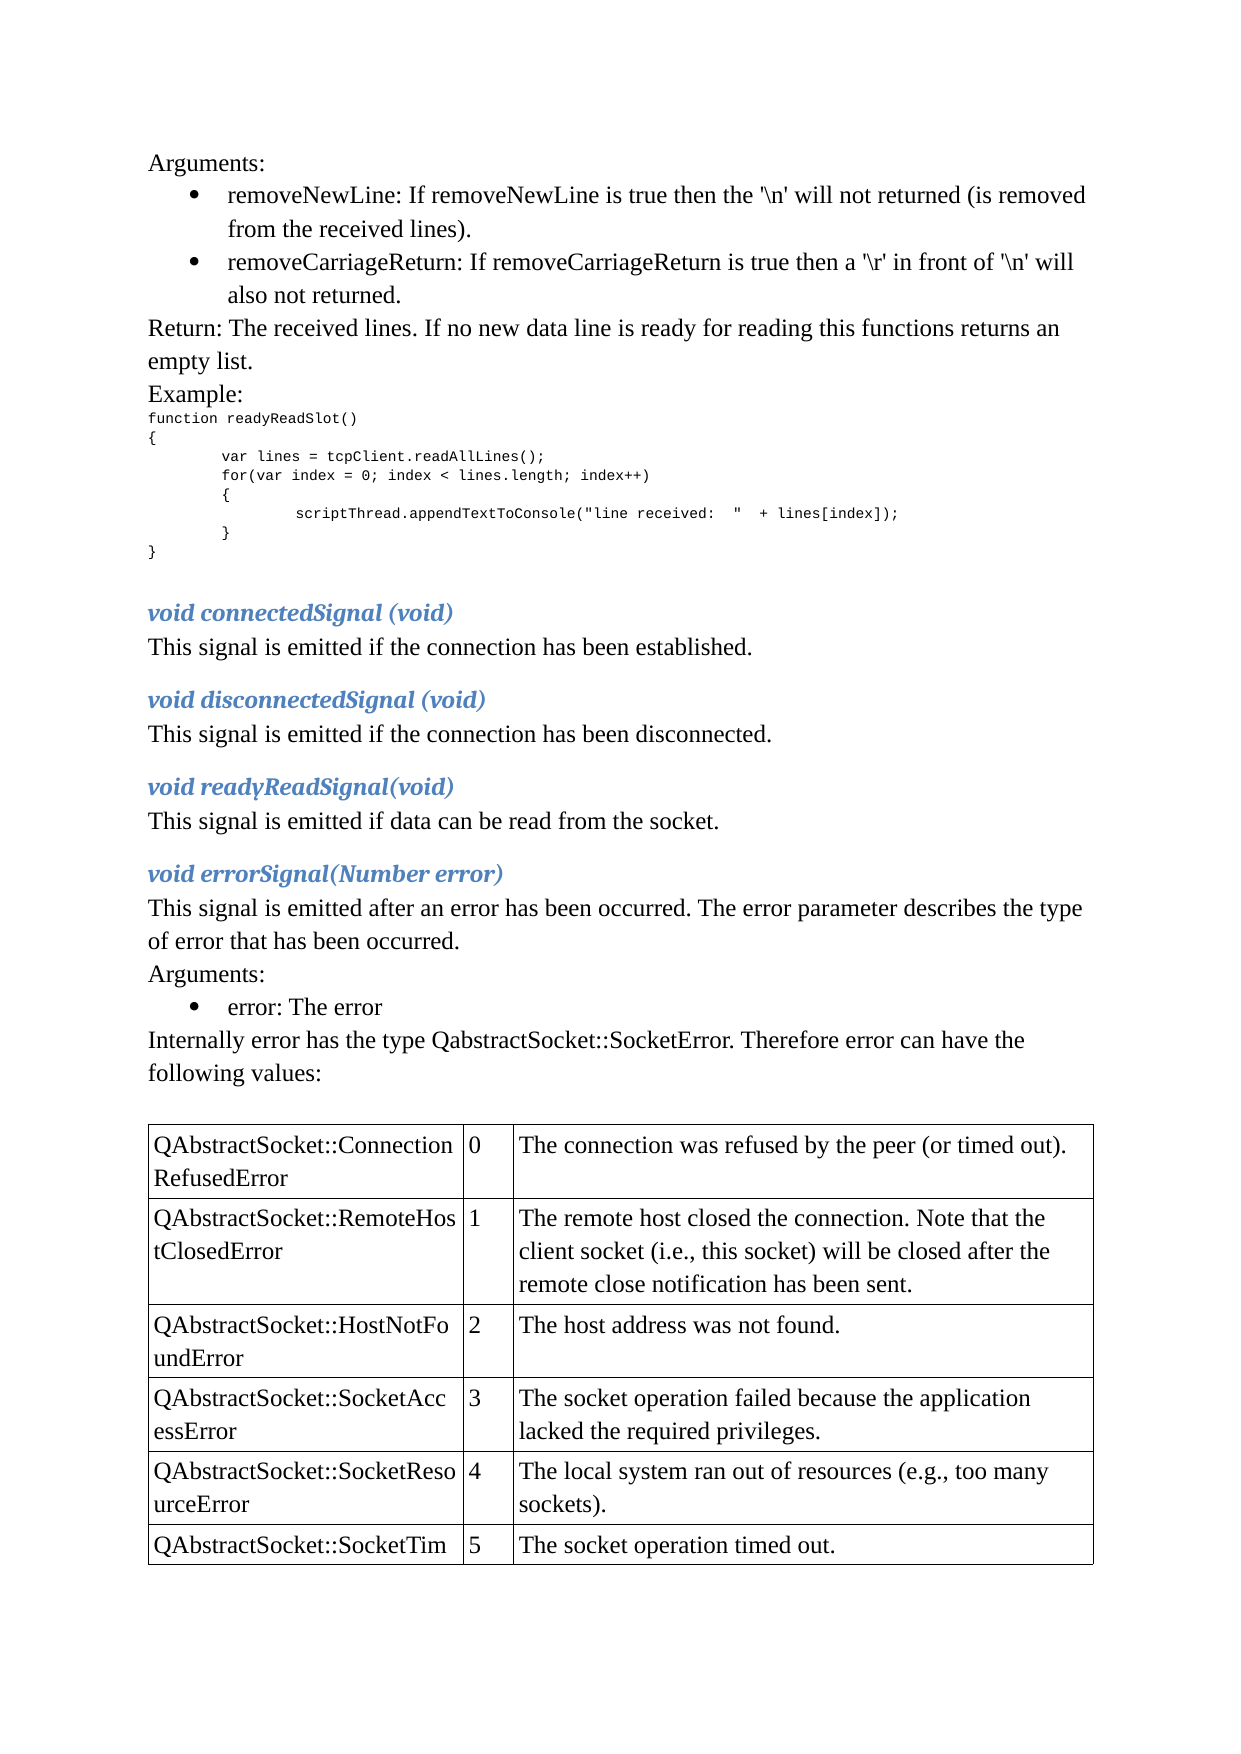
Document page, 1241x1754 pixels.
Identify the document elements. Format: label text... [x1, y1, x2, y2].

table_cell The socket operation failed because the application lacked the required privileges. [514, 1378, 1093, 1451]
subtitle void connectedSignal (void) [148, 599, 1093, 628]
table_cell 1 [464, 1199, 513, 1304]
table_cell 2 [464, 1305, 513, 1377]
table_header The connection was refused by the peer (or timed out). [514, 1125, 1093, 1197]
table_header 0 [464, 1125, 513, 1197]
table_cell The host address was not found. [514, 1305, 1093, 1377]
text for(var index = 0; index < lines.length; index++) [148, 469, 1093, 485]
text { [148, 488, 1093, 504]
table_cell The socket operation timed out. [514, 1525, 1093, 1564]
table_cell QAbstractSocket::HostNotFoundError [149, 1305, 463, 1377]
text var lines = tcpClient.readAllLines(); [148, 450, 1093, 466]
text Arguments: [148, 148, 1093, 176]
table_cell QAbstractSocket::SocketResourceError [149, 1452, 463, 1524]
text This signal is emitted if the connection has been established. [148, 632, 1093, 661]
table_cell QAbstractSocket::SocketTim [149, 1525, 463, 1564]
text Example: [148, 379, 1093, 407]
text } [148, 526, 1093, 542]
subtitle void disconnectedSignal (void) [148, 686, 1093, 715]
table_header QAbstractSocket::ConnectionRefusedError [149, 1125, 463, 1197]
text Return: The received lines. If no new data line is ready for reading this functions returns an empty list. [148, 313, 1093, 374]
text } [148, 544, 1093, 561]
text { [148, 431, 1093, 447]
table_cell 3 [464, 1378, 513, 1451]
subtitle void errorSignal(Number error) [148, 860, 1093, 889]
text This signal is emitted if the connection has been disconnected. [148, 719, 1093, 748]
subtitle void readyReadSignal(void) [148, 773, 1093, 802]
table_cell 4 [464, 1452, 513, 1524]
text scriptThread.appendTextToConsole("line received: " + lines[index]); [148, 507, 1093, 523]
text This signal is emitted after an error has been occurred. The error parameter describes the type of error that has been occurred. [148, 893, 1093, 955]
text function readyReadSlot() [148, 412, 1093, 428]
table_cell QAbstractSocket::RemoteHostClosedError [149, 1199, 463, 1304]
table_cell 5 [464, 1525, 513, 1564]
table_cell QAbstractSocket::SocketAccessError [149, 1378, 463, 1451]
text Arguments: [148, 959, 1093, 988]
list error: The error [190, 992, 1093, 1021]
table_cell The remote host closed the connection. Note that the client socket (i.e., this socket) will be closed after the remote close notification has been sent. [514, 1199, 1093, 1304]
list removeCarriageReturn: If removeCarriageReturn is true then a '\r' in front of '\n' will also not returned. [190, 247, 1093, 308]
list Internally error has the type QabstractSocket::SocketError. Therefore error can have the following values: [148, 1025, 1093, 1087]
text This signal is emitted if data can be read from the socket. [148, 806, 1093, 835]
list removeNewLine: If removeNewLine is true then the '\n' will not returned (is removed from the received lines). [190, 181, 1093, 242]
table_cell The local system ran out of resources (e.g., too many sockets). [514, 1452, 1093, 1524]
